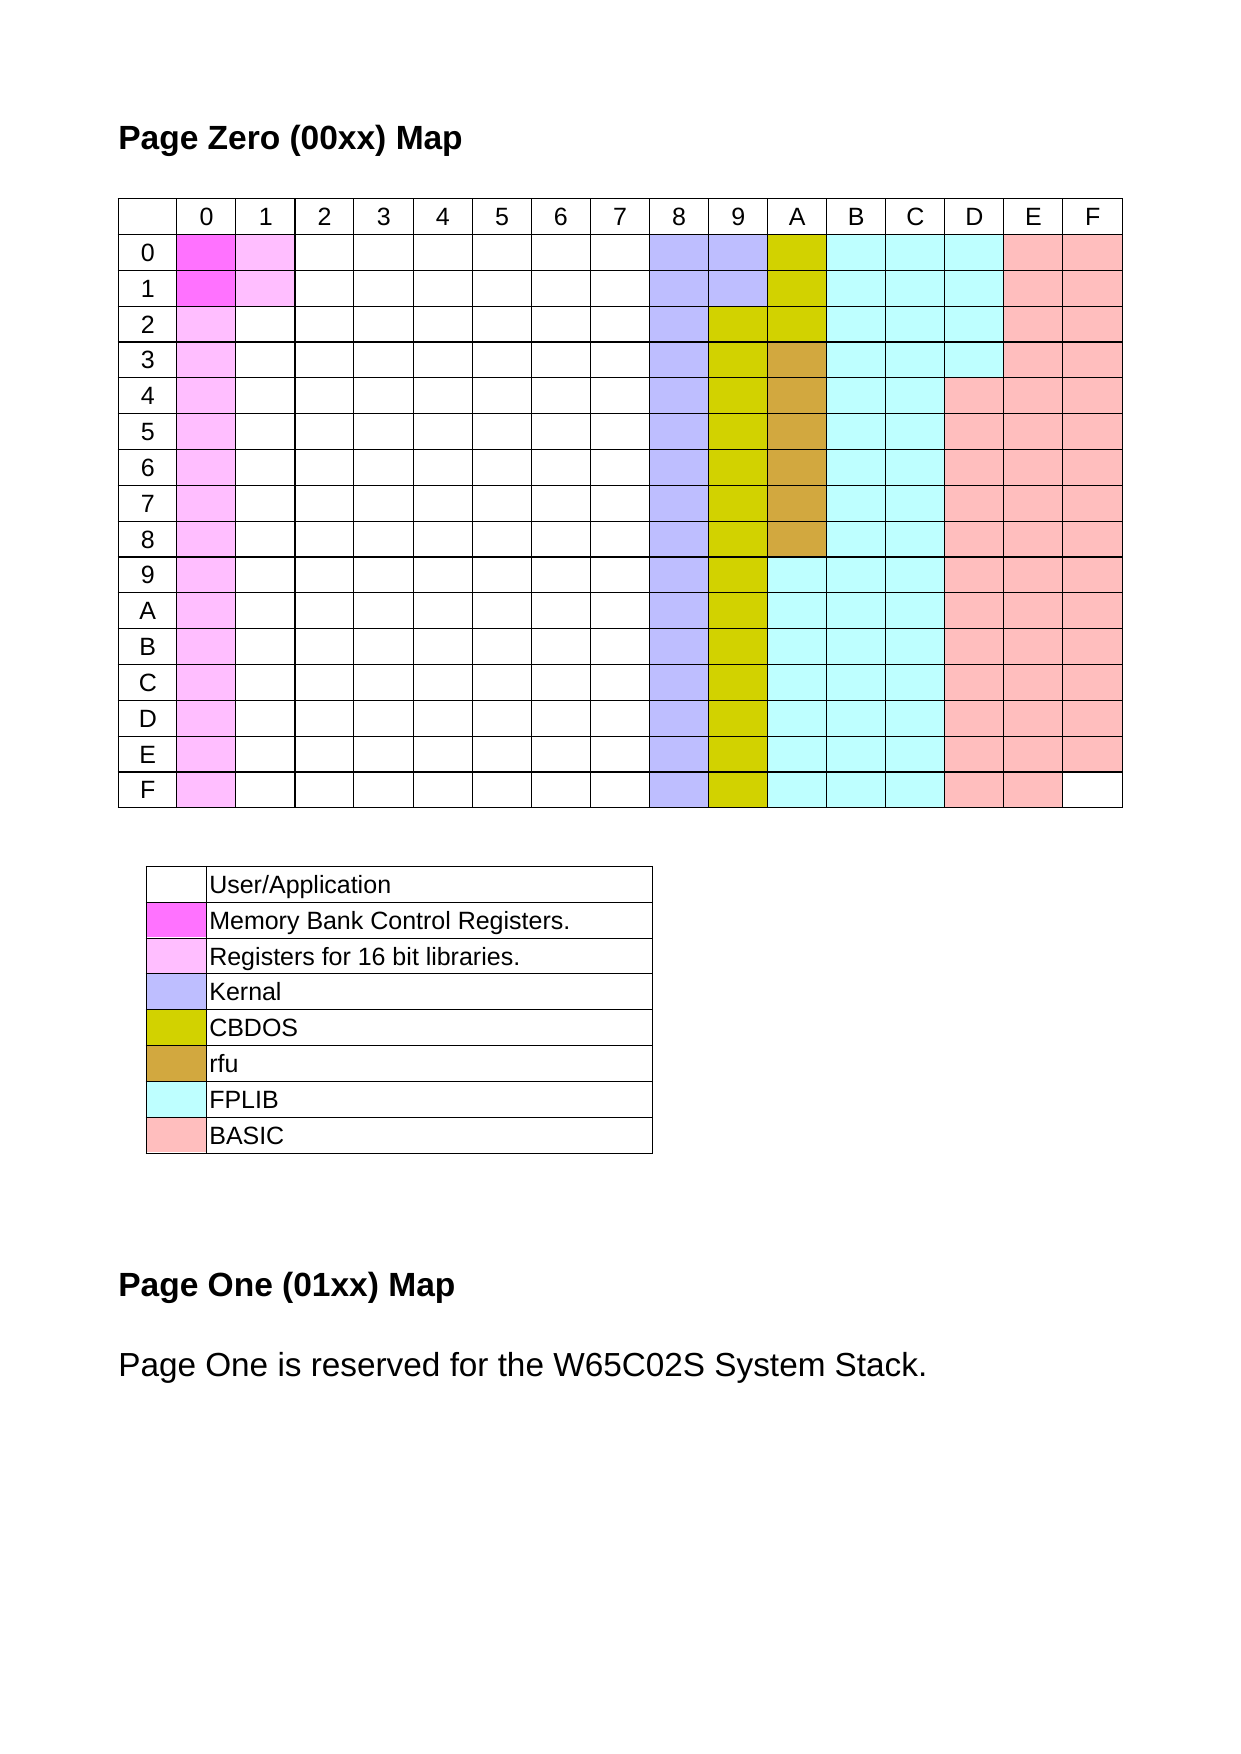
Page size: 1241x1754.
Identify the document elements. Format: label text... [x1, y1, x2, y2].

table_cell [827, 701, 885, 736]
table_cell [414, 773, 472, 807]
table_cell [1063, 450, 1122, 485]
table_cell [709, 378, 767, 413]
table_cell [591, 271, 649, 306]
table_cell [532, 343, 590, 377]
table_cell [532, 701, 590, 736]
table_cell [296, 522, 353, 556]
table_cell [768, 378, 826, 413]
table_cell [827, 271, 885, 306]
table_cell [473, 773, 531, 807]
table_cell [709, 235, 767, 270]
table_cell [945, 593, 1003, 628]
table_cell [591, 593, 649, 628]
table_cell [1004, 773, 1062, 807]
table_cell [1004, 558, 1062, 592]
table_cell [473, 593, 531, 628]
table_cell 8 [119, 522, 176, 556]
table_cell [709, 414, 767, 449]
table_cell [591, 343, 649, 377]
table_cell Kernal [207, 974, 652, 1009]
table_cell [768, 343, 826, 377]
table_cell [945, 343, 1003, 377]
table_cell B [119, 629, 176, 664]
table_cell [650, 307, 708, 341]
table_cell [147, 939, 206, 973]
table_cell [709, 737, 767, 771]
table_cell [709, 665, 767, 700]
table_cell [236, 522, 294, 556]
table_cell [414, 701, 472, 736]
table_cell [147, 1082, 206, 1117]
table_cell [177, 701, 235, 736]
table_cell [650, 773, 708, 807]
table_cell A [119, 593, 176, 628]
table_cell [177, 271, 235, 306]
table_cell [827, 378, 885, 413]
table_header 7 [591, 199, 649, 234]
table_cell FPLIB [207, 1082, 652, 1117]
table_cell [945, 235, 1003, 270]
table_cell [886, 558, 944, 592]
table_cell [827, 737, 885, 771]
table_cell [296, 593, 353, 628]
table_cell F [119, 773, 176, 807]
table_cell [768, 307, 826, 341]
table_cell [1063, 701, 1122, 736]
table_cell [1004, 629, 1062, 664]
table_cell [177, 665, 235, 700]
table_cell [1004, 271, 1062, 306]
table_cell [827, 558, 885, 592]
table_cell [709, 593, 767, 628]
table_cell [532, 665, 590, 700]
table_cell [236, 665, 294, 700]
table_cell CBDOS [207, 1010, 652, 1045]
table_cell [236, 343, 294, 377]
table_cell [354, 343, 413, 377]
table_cell [177, 414, 235, 449]
table_cell [296, 629, 353, 664]
table_cell [147, 1010, 206, 1045]
table_cell [768, 235, 826, 270]
table_cell [296, 414, 353, 449]
table_cell [827, 307, 885, 341]
table_cell [945, 414, 1003, 449]
subtitle Page Zero (00xx) Map [118, 118, 1122, 157]
table_cell [768, 773, 826, 807]
table_cell [532, 522, 590, 556]
table_cell [827, 629, 885, 664]
table_cell [945, 665, 1003, 700]
table_cell [591, 486, 649, 521]
table_cell C [119, 665, 176, 700]
table_cell [532, 558, 590, 592]
table_cell [709, 343, 767, 377]
table_cell [1063, 235, 1122, 270]
table_cell [886, 773, 944, 807]
table_cell [709, 486, 767, 521]
table_cell [886, 486, 944, 521]
table_cell [827, 773, 885, 807]
table_cell [591, 450, 649, 485]
table_cell [945, 558, 1003, 592]
table_cell [886, 450, 944, 485]
table_cell [354, 773, 413, 807]
table_cell [827, 522, 885, 556]
table_cell [414, 378, 472, 413]
table_cell [532, 629, 590, 664]
table_header F [1063, 199, 1122, 234]
table_cell [236, 558, 294, 592]
table_cell [709, 450, 767, 485]
table_cell [354, 558, 413, 592]
table_cell [591, 629, 649, 664]
table_cell [147, 974, 206, 1009]
table_cell [886, 378, 944, 413]
table_cell [473, 558, 531, 592]
table_cell 9 [119, 558, 176, 592]
table_cell [1004, 665, 1062, 700]
table_cell [591, 558, 649, 592]
table_cell [709, 271, 767, 306]
table_cell BASIC [207, 1118, 652, 1152]
table_cell [650, 665, 708, 700]
table_cell [354, 450, 413, 485]
table_cell [236, 414, 294, 449]
table_cell [768, 701, 826, 736]
table_cell [1063, 522, 1122, 556]
table_cell [354, 737, 413, 771]
table_header 8 [650, 199, 708, 234]
table_cell [591, 701, 649, 736]
table_cell [147, 1046, 206, 1081]
table_cell [532, 486, 590, 521]
table_cell [177, 378, 235, 413]
table_cell [354, 378, 413, 413]
table_cell [414, 593, 472, 628]
table_cell [709, 307, 767, 341]
table_cell [414, 271, 472, 306]
table_cell [827, 343, 885, 377]
table_cell [296, 378, 353, 413]
table_cell [177, 629, 235, 664]
table_cell [177, 307, 235, 341]
table_cell [354, 414, 413, 449]
table_cell [532, 271, 590, 306]
table_cell [768, 593, 826, 628]
table_cell [591, 307, 649, 341]
table_cell [177, 343, 235, 377]
table_cell rfu [207, 1046, 652, 1081]
table_cell [945, 773, 1003, 807]
table_cell [354, 629, 413, 664]
table_header 0 [177, 199, 235, 234]
table_cell [768, 450, 826, 485]
table_cell [650, 343, 708, 377]
table_cell [236, 450, 294, 485]
table_cell [945, 629, 1003, 664]
table_cell [1063, 486, 1122, 521]
subtitle Page One (01xx) Map [118, 1265, 1122, 1303]
table_cell [1004, 737, 1062, 771]
table_cell Registers for 16 bit libraries. [207, 939, 652, 973]
table_cell [414, 343, 472, 377]
table_cell [532, 773, 590, 807]
table_cell [709, 701, 767, 736]
table_cell [414, 450, 472, 485]
table_cell [236, 593, 294, 628]
table_cell D [119, 701, 176, 736]
table_cell [532, 307, 590, 341]
table_cell [650, 629, 708, 664]
table_cell [296, 737, 353, 771]
table_header User/Application [207, 867, 652, 902]
table_cell [886, 414, 944, 449]
table_cell [296, 665, 353, 700]
table_cell [886, 235, 944, 270]
table_cell [1063, 414, 1122, 449]
table_cell [414, 486, 472, 521]
table_cell [1063, 307, 1122, 341]
table_header 4 [414, 199, 472, 234]
table_cell [236, 486, 294, 521]
table_cell [414, 414, 472, 449]
table_cell [886, 307, 944, 341]
table_cell [591, 665, 649, 700]
table_cell [1063, 378, 1122, 413]
table_cell [827, 414, 885, 449]
table_cell [886, 593, 944, 628]
table_header E [1004, 199, 1062, 234]
table_cell 2 [119, 307, 176, 341]
table_cell [473, 235, 531, 270]
table_cell [473, 271, 531, 306]
table_cell [1004, 414, 1062, 449]
table_cell [532, 235, 590, 270]
table_cell [296, 343, 353, 377]
table_cell [236, 773, 294, 807]
table_cell [886, 629, 944, 664]
table_header 6 [532, 199, 590, 234]
table_cell 3 [119, 343, 176, 377]
table_cell [236, 701, 294, 736]
table_cell [177, 235, 235, 270]
table_cell [354, 486, 413, 521]
table_cell [591, 378, 649, 413]
table_cell [886, 343, 944, 377]
table_cell [827, 593, 885, 628]
text Page One is reserved for the W65C02S System Stack. [118, 1344, 1122, 1383]
table_cell [1063, 773, 1122, 807]
table_cell [414, 737, 472, 771]
table_cell [177, 558, 235, 592]
table_cell [650, 737, 708, 771]
table_header D [945, 199, 1003, 234]
table_cell [650, 378, 708, 413]
table_cell [650, 522, 708, 556]
table_cell [177, 522, 235, 556]
table_cell [886, 737, 944, 771]
table_cell [650, 414, 708, 449]
table_cell [650, 593, 708, 628]
table_cell [768, 737, 826, 771]
table_cell [945, 737, 1003, 771]
table_cell 5 [119, 414, 176, 449]
table_cell [354, 271, 413, 306]
table_cell [827, 486, 885, 521]
table_cell [709, 629, 767, 664]
table_cell [827, 235, 885, 270]
table_cell [296, 558, 353, 592]
table_cell [473, 450, 531, 485]
table_cell [768, 486, 826, 521]
table_header B [827, 199, 885, 234]
table_cell [768, 558, 826, 592]
table_cell [827, 450, 885, 485]
table_cell [886, 701, 944, 736]
table_cell [1004, 522, 1062, 556]
table_cell [1063, 343, 1122, 377]
table_cell [1063, 558, 1122, 592]
table_cell [1004, 378, 1062, 413]
table_cell Memory Bank Control Registers. [207, 903, 652, 937]
table_cell [532, 737, 590, 771]
table_cell [827, 665, 885, 700]
table_cell [473, 629, 531, 664]
table_cell [945, 701, 1003, 736]
table_cell [414, 629, 472, 664]
table_cell [473, 665, 531, 700]
table_cell [147, 1118, 206, 1152]
table_cell [473, 522, 531, 556]
table_header [119, 199, 176, 234]
table_cell [768, 414, 826, 449]
table_cell [945, 486, 1003, 521]
table_header 9 [709, 199, 767, 234]
table_cell 7 [119, 486, 176, 521]
table_cell [1004, 486, 1062, 521]
table_cell [1004, 593, 1062, 628]
table_cell 6 [119, 450, 176, 485]
table_cell [591, 737, 649, 771]
table_cell 1 [119, 271, 176, 306]
table_cell [1004, 450, 1062, 485]
table_cell [650, 558, 708, 592]
table_cell [354, 235, 413, 270]
table_cell [236, 271, 294, 306]
table_cell [414, 235, 472, 270]
table_cell [473, 307, 531, 341]
table_cell [177, 593, 235, 628]
table_cell [591, 522, 649, 556]
table_cell [650, 701, 708, 736]
table_cell [414, 522, 472, 556]
table_cell [886, 271, 944, 306]
table_cell [296, 307, 353, 341]
table_cell [532, 450, 590, 485]
table_cell [945, 450, 1003, 485]
table_cell [177, 737, 235, 771]
table_header [147, 867, 206, 902]
table_cell [532, 414, 590, 449]
table_cell [532, 378, 590, 413]
table_cell [768, 665, 826, 700]
table_cell [473, 378, 531, 413]
table_cell [1004, 235, 1062, 270]
table_header 5 [473, 199, 531, 234]
table_header A [768, 199, 826, 234]
table_cell [354, 701, 413, 736]
table_cell [296, 773, 353, 807]
table_cell [768, 629, 826, 664]
table_cell [591, 773, 649, 807]
table_cell [177, 450, 235, 485]
table_cell [147, 903, 206, 937]
table_cell [414, 665, 472, 700]
table_cell [236, 235, 294, 270]
table_cell [473, 486, 531, 521]
table_cell [354, 593, 413, 628]
table_cell [650, 450, 708, 485]
table_cell [296, 235, 353, 270]
table_cell [650, 486, 708, 521]
table_cell [768, 271, 826, 306]
table_cell [709, 773, 767, 807]
table_cell [650, 271, 708, 306]
table_cell 4 [119, 378, 176, 413]
table_cell [296, 486, 353, 521]
table_cell [945, 271, 1003, 306]
table_header 3 [354, 199, 413, 234]
table_cell [709, 522, 767, 556]
table_cell [1004, 307, 1062, 341]
table_cell [473, 414, 531, 449]
table_cell [709, 558, 767, 592]
table_cell [414, 307, 472, 341]
table_cell [1063, 737, 1122, 771]
table_cell [1063, 629, 1122, 664]
table_cell [945, 307, 1003, 341]
table_cell [354, 665, 413, 700]
table_cell [236, 737, 294, 771]
table_header 2 [296, 199, 353, 234]
table_cell [591, 414, 649, 449]
table_cell [296, 450, 353, 485]
table_cell [473, 701, 531, 736]
table_cell [532, 593, 590, 628]
table_cell [591, 235, 649, 270]
table_cell [177, 486, 235, 521]
table_cell [945, 378, 1003, 413]
table_cell [1004, 343, 1062, 377]
table_cell E [119, 737, 176, 771]
table_cell [296, 701, 353, 736]
table_cell [886, 522, 944, 556]
table_header C [886, 199, 944, 234]
table_cell [236, 378, 294, 413]
table_cell [945, 522, 1003, 556]
table_cell [768, 522, 826, 556]
table_cell [236, 307, 294, 341]
table_cell [1004, 701, 1062, 736]
table_cell [473, 737, 531, 771]
table_cell [414, 558, 472, 592]
table_header 1 [236, 199, 294, 234]
table_cell [354, 307, 413, 341]
table_cell 0 [119, 235, 176, 270]
table_cell [1063, 665, 1122, 700]
table_cell [354, 522, 413, 556]
table_cell [886, 665, 944, 700]
table_cell [296, 271, 353, 306]
table_cell [1063, 593, 1122, 628]
table_cell [1063, 271, 1122, 306]
table_cell [650, 235, 708, 270]
table_cell [177, 773, 235, 807]
table_cell [473, 343, 531, 377]
table_cell [236, 629, 294, 664]
